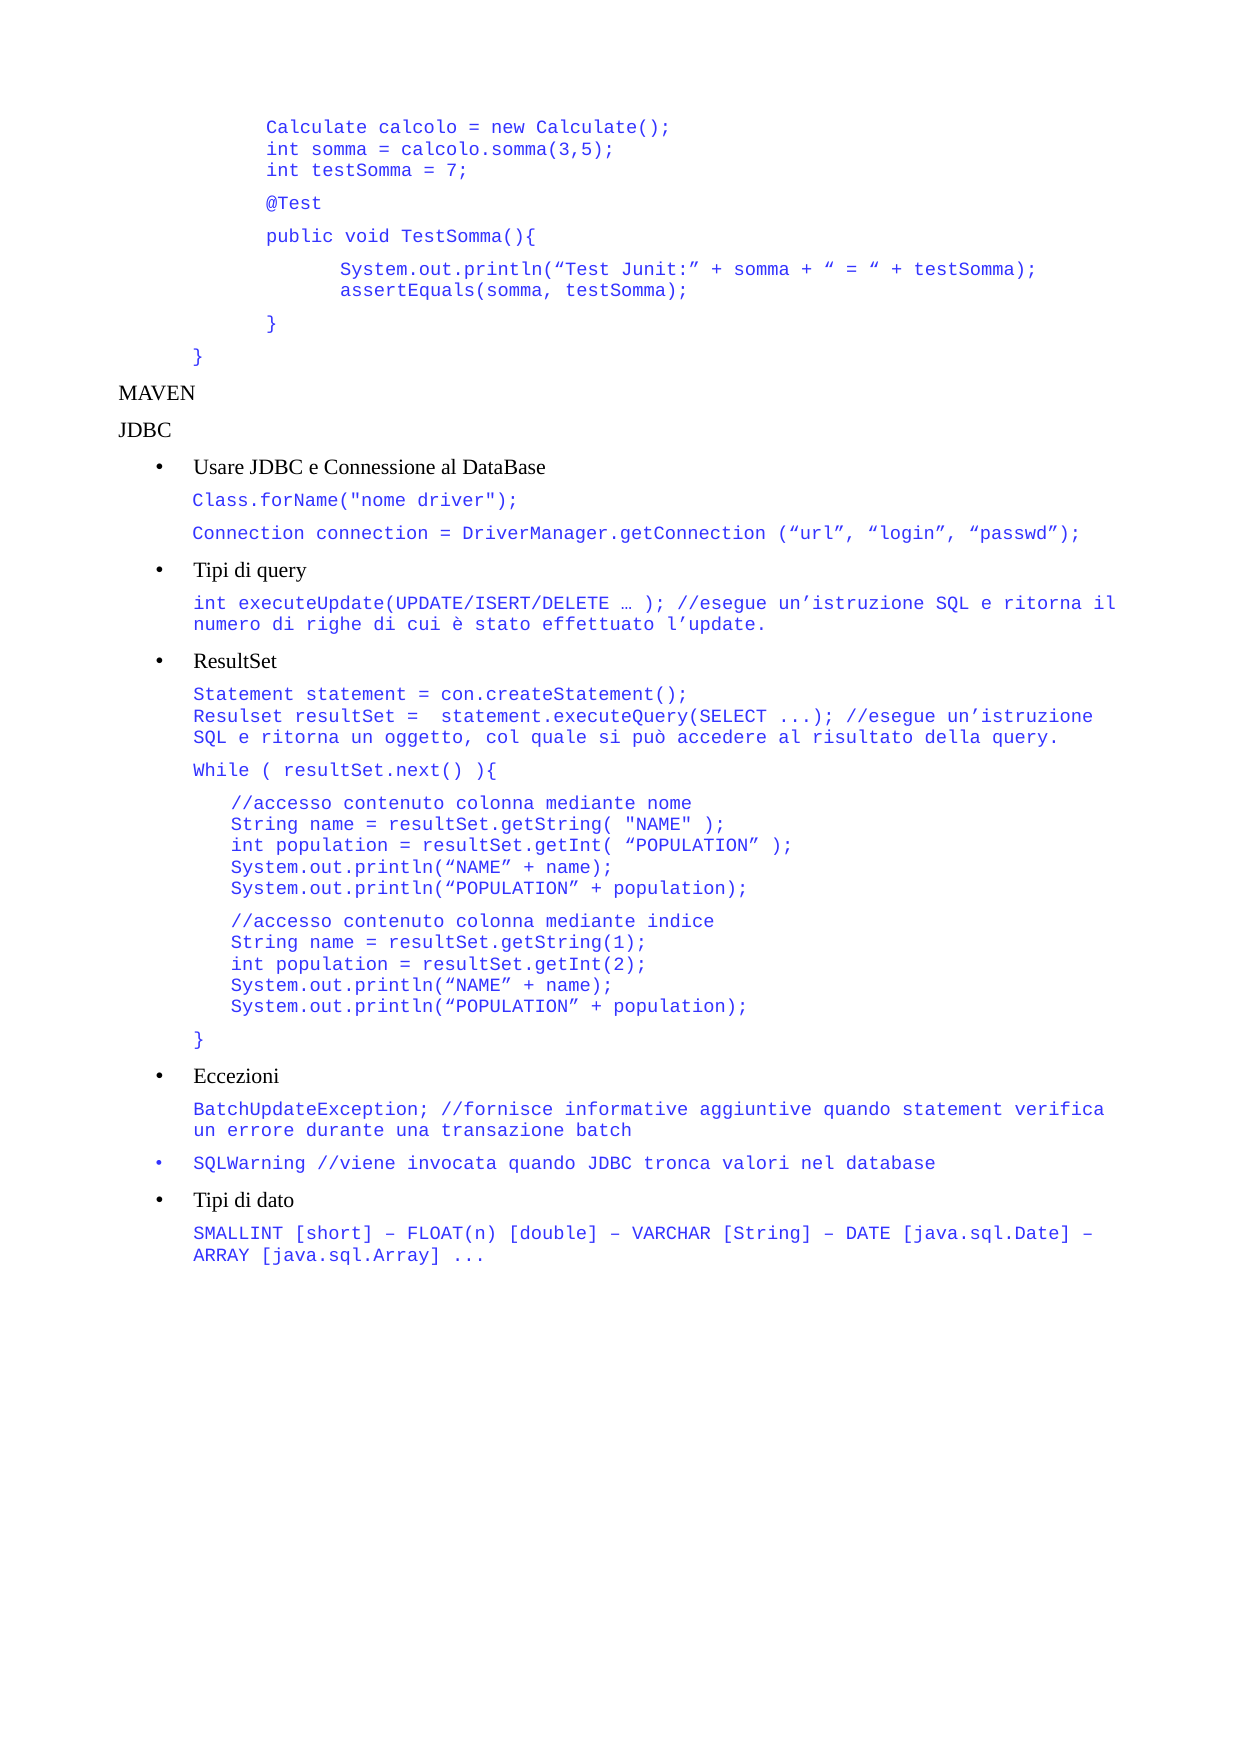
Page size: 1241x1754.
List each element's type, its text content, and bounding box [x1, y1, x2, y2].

list //accesso contenuto colonna mediante nome String name = resultSet.getString( "NAME" ); int population = resultSet.getInt( “POPULATION” ); System.out.println(“NAME” + name); System.out.println(“POPULATION” + population); [193, 794, 1122, 900]
text System.out.println(“Test Junit:” + somma + “ = “ + testSomma); assertEquals(somma, testSomma); [118, 260, 1122, 302]
list //accesso contenuto colonna mediante indice String name = resultSet.getString(1); int population = resultSet.getInt(2); System.out.println(“NAME” + name); System.out.println(“POPULATION” + population); [193, 912, 1122, 1018]
list BatchUpdateException; //fornisce informative aggiuntive quando statement verifica un errore durante una transazione batch [156, 1100, 1122, 1142]
list } [156, 1030, 1122, 1051]
list Tipi di dato [156, 1187, 1122, 1212]
text } [118, 347, 1122, 368]
text Connection connection = DriverManager.getConnection (“url”, “login”, “passwd”); [118, 524, 1122, 545]
list SQLWarning //viene invocata quando JDBC tronca valori nel database [156, 1154, 1122, 1175]
list int executeUpdate(UPDATE/ISERT/DELETE … ); //esegue un’istruzione SQL e ritorna il numero di righe di cui è stato effettuato l’update. [156, 594, 1122, 636]
list Usare JDBC e Connessione al DataBase [156, 454, 1122, 479]
text public void TestSomma(){ [118, 227, 1122, 248]
text Calculate calcolo = new Calculate(); int somma = calcolo.somma(3,5); int testSomma = 7; [118, 118, 1122, 182]
text } [118, 314, 1122, 335]
list While ( resultSet.next() ){ [156, 761, 1122, 782]
text @Test [118, 194, 1122, 215]
text Class.forName("nome driver"); [118, 491, 1122, 512]
list Eccezioni [156, 1063, 1122, 1088]
list Statement statement = con.createStatement(); Resulset resultSet = statement.executeQuery(SELECT ...); //esegue un’istruzione SQL e ritorna un oggetto, col quale si può accedere al risultato della query. [156, 685, 1122, 749]
text MAVEN [118, 380, 1122, 405]
list Tipi di query [156, 557, 1122, 582]
text JDBC [118, 417, 1122, 442]
list SMALLINT [short] – FLOAT(n) [double] – VARCHAR [String] – DATE [java.sql.Date] – ARRAY [java.sql.Array] ... [156, 1224, 1122, 1267]
list ResultSet [156, 648, 1122, 673]
